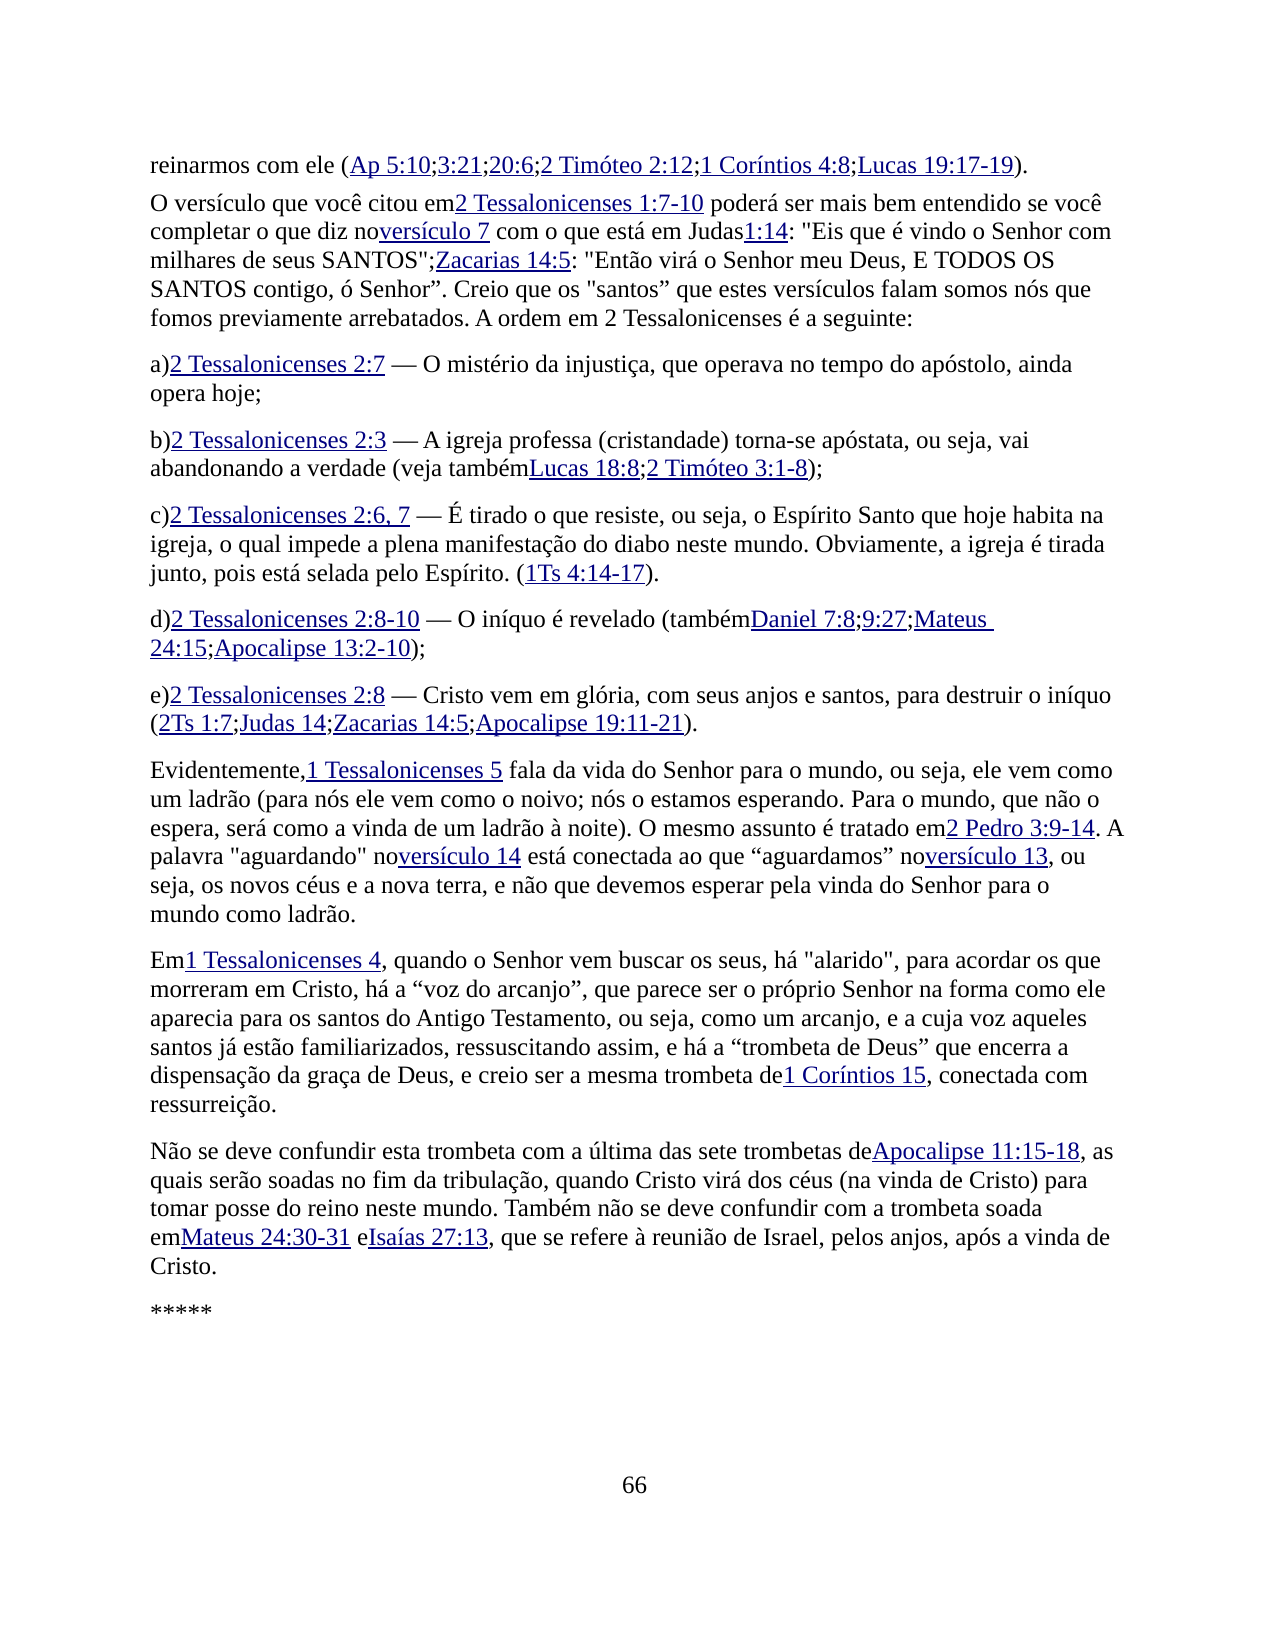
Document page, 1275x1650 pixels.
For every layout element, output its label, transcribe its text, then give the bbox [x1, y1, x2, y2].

text O versículo que você citou em2 Tessalonicenses 1:7-10 poderá ser mais bem entendido se você completar o que diz noversículo 7 com o que está em Judas1:14: "Eis que é vindo o Senhor com milhares de seus SANTOS";Zacarias 14:5: "Então virá o Senhor meu Deus, E TODOS OS SANTOS contigo, ó Senhor”. Creio que os "santos” que estes versículos falam somos nós que fomos previamente arrebatados. A ordem em 2 Tessalonicenses é a seguinte: [150, 188, 1125, 331]
text ​c)2 Tessalonicenses 2:6, 7 — É tirado o que resiste, ou seja, o Espírito Santo que hoje habita na igreja, o qual impede a plena manifestação do diabo neste mundo. Obviamente, a igreja é tirada junto, pois está selada pelo Espírito. (1Ts 4:14-17). [150, 500, 1125, 586]
text Evidentemente,1 Tessalonicenses 5 fala da vida do Senhor para o mundo, ou seja, ele vem como um ladrão (para nós ele vem como o noivo; nós o estamos esperando. Para o mundo, que não o espera, será como a vinda de um ladrão à noite). O mesmo assunto é tratado em2 Pedro 3:9-14. A palavra "aguardando" noversículo 14 está conectada ao que “aguardamos” noversículo 13, ou seja, os novos céus e a nova terra, e não que devemos esperar pela vinda do Senhor para o mundo como ladrão. [150, 755, 1125, 928]
text ​a)2 Tessalonicenses 2:7 — O mistério da injustiça, que operava no tempo do apóstolo, ainda opera hoje; [150, 349, 1125, 407]
text ​b)2 Tessalonicenses 2:3 — A igreja professa (cristandade) torna-se apóstata, ou seja, vai abandonando a verdade (veja tambémLucas 18:8;2 Timóteo 3:1-8); [150, 425, 1125, 482]
text ***** [150, 1298, 1125, 1326]
text reinarmos com ele (Ap 5:10;3:21;20:6;2 Timóteo 2:12;1 Coríntios 4:8;Lucas 19:17-19). [150, 150, 1125, 179]
text ​d)2 Tessalonicenses 2:8-10 — O iníquo é revelado (tambémDaniel 7:8;9:27;Mateus 24:15;Apocalipse 13:2-10); [150, 604, 1125, 662]
text ​e)2 Tessalonicenses 2:8 — Cristo vem em glória, com seus anjos e santos, para destruir o iníquo (2Ts 1:7;Judas 14;Zacarias 14:5;Apocalipse 19:11-21). [150, 680, 1125, 737]
text Em1 Tessalonicenses 4, quando o Senhor vem buscar os seus, há "alarido", para acordar os que morreram em Cristo, há a “voz do arcanjo”, que parece ser o próprio Senhor na forma como ele aparecia para os santos do Antigo Testamento, ou seja, como um arcanjo, e a cuja voz aqueles santos já estão familiarizados, ressuscitando assim, e há a “trombeta de Deus” que encerra a dispensação da graça de Deus, e creio ser a mesma trombeta de1 Coríntios 15, conectada com ressurreição. [150, 946, 1125, 1118]
text Não se deve confundir esta trombeta com a última das sete trombetas deApocalipse 11:15-18, as quais serão soadas no fim da tribulação, quando Cristo virá dos céus (na vinda de Cristo) para tomar posse do reino neste mundo. Também não se deve confundir com a trombeta soada emMateus 24:30-31 eIsaías 27:13, que se refere à reunião de Israel, pelos anjos, após a vinda de Cristo. [150, 1136, 1125, 1280]
